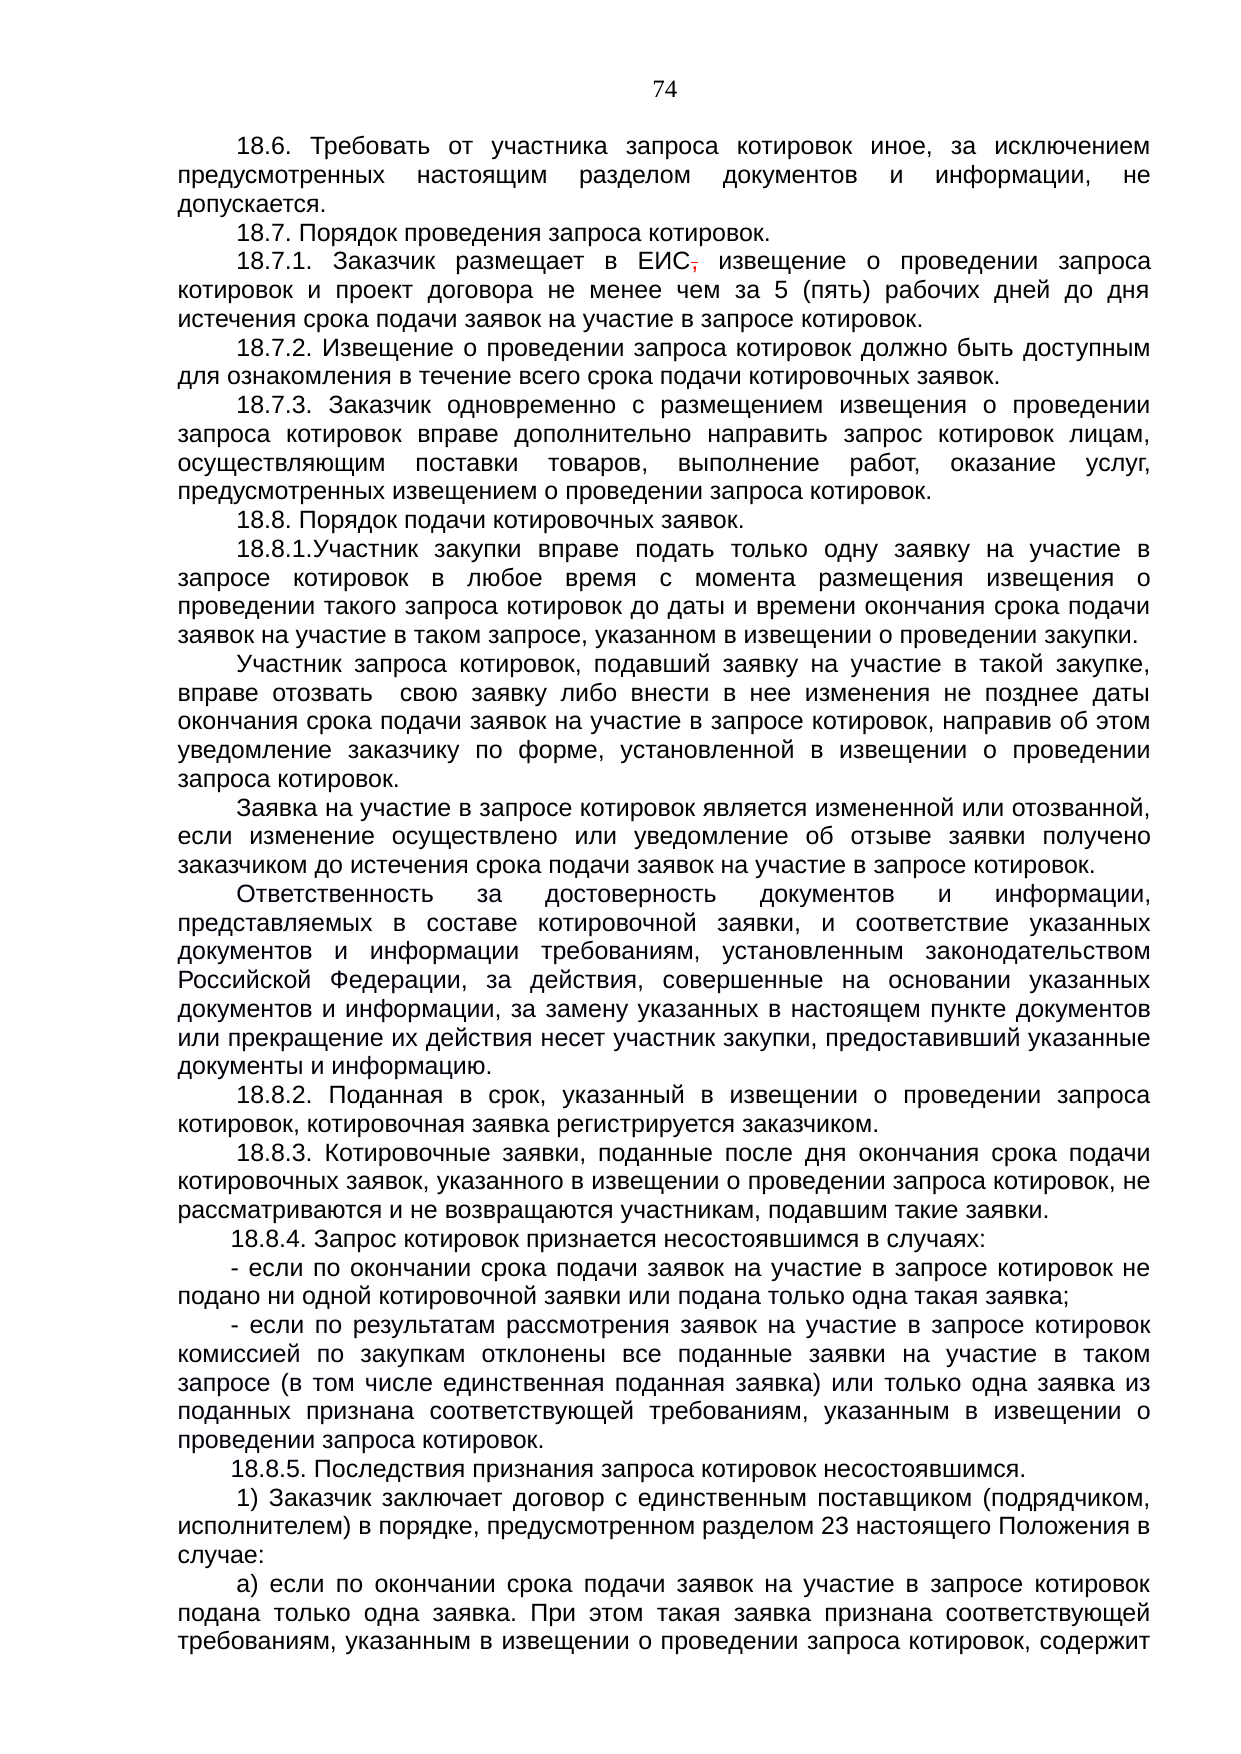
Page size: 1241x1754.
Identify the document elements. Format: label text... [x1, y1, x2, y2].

text 18.8.2. Поданная в срок, указанный в извещении о проведении запроса котировок, котировочная заявка регистрируется заказчиком. [177, 1080, 1152, 1137]
text Заявка на участие в запросе котировок является измененной или отозванной, если изменение осуществлено или уведомление об отзыве заявки получено заказчиком до истечения срока подачи заявок на участие в запросе котировок. [177, 792, 1152, 879]
text 18.6. Требовать от участника запроса котировок иное, за исключением предусмотренных настоящим разделом документов и информации, не допускается. [177, 131, 1152, 217]
text а) если по окончании срока подачи заявок на участие в запросе котировок подана только одна заявка. При этом такая заявка признана соответствующей требованиям, указанным в извещении о проведении запроса котировок, содержит [177, 1569, 1152, 1655]
text 18.7.2. Извещение о проведении запроса котировок должно быть доступным для ознакомления в течение всего срока подачи котировочных заявок. [177, 332, 1152, 390]
text 18.7. Порядок проведения запроса котировок. [177, 217, 1152, 246]
text - если по окончании срока подачи заявок на участие в запросе котировок не подано ни одной котировочной заявки или подана только одна такая заявка; [177, 1252, 1152, 1310]
text - если по результатам рассмотрения заявок на участие в запросе котировок комиссией по закупкам отклонены все поданные заявки на участие в таком запросе (в том числе единственная поданная заявка) или только одна заявка из поданных признана соответствующей требованиям, указанным в извещении о проведении запроса котировок. [177, 1310, 1152, 1454]
text Ответственность за достоверность документов и информации, представляемых в составе котировочной заявки, и соответствие указанных документов и информации требованиям, установленным законодательством Российской Федерации, за действия, совершенные на основании указанных документов и информации, за замену указанных в настоящем пункте документов или прекращение их действия несет участник закупки, предоставивший указанные документы и информацию. [177, 879, 1152, 1080]
text 18.8.5. Последствия признания запроса котировок несостоявшимся. [177, 1454, 1152, 1482]
text 18.7.3. Заказчик одновременно с размещением извещения о проведении запроса котировок вправе дополнительно направить запрос котировок лицам, осуществляющим поставки товаров, выполнение работ, оказание услуг, предусмотренных извещением о проведении запроса котировок. [177, 390, 1152, 505]
text 1) Заказчик заключает договор с единственным поставщиком (подрядчиком, исполнителем) в порядке, предусмотренном разделом 23 настоящего Положения в случае: [177, 1482, 1152, 1569]
text 18.8.4. Запрос котировок признается несостоявшимся в случаях: [177, 1224, 1152, 1252]
text 18.8.3. Котировочные заявки, поданные после дня окончания срока подачи котировочных заявок, указанного в извещении о проведении запроса котировок, не рассматриваются и не возвращаются участникам, подавшим такие заявки. [177, 1137, 1152, 1224]
text 18.8.1.Участник закупки вправе подать только одну заявку на участие в запросе котировок в любое время с момента размещения извещения о проведении такого запроса котировок до даты и времени окончания срока подачи заявок на участие в таком запросе, указанном в извещении о проведении закупки. [177, 534, 1152, 649]
text 18.7.1. Заказчик размещает в ЕИС, извещение о проведении запроса котировок и проект договора не менее чем за 5 (пять) рабочих дней до дня истечения срока подачи заявок на участие в запросе котировок. [177, 246, 1152, 332]
text 18.8. Порядок подачи котировочных заявок. [177, 505, 1152, 534]
text Участник запроса котировок, подавший заявку на участие в такой закупке, вправе отозвать свою заявку либо внести в нее изменения не позднее даты окончания срока подачи заявок на участие в запросе котировок, направив об этом уведомление заказчику по форме, установленной в извещении о проведении запроса котировок. [177, 649, 1152, 792]
